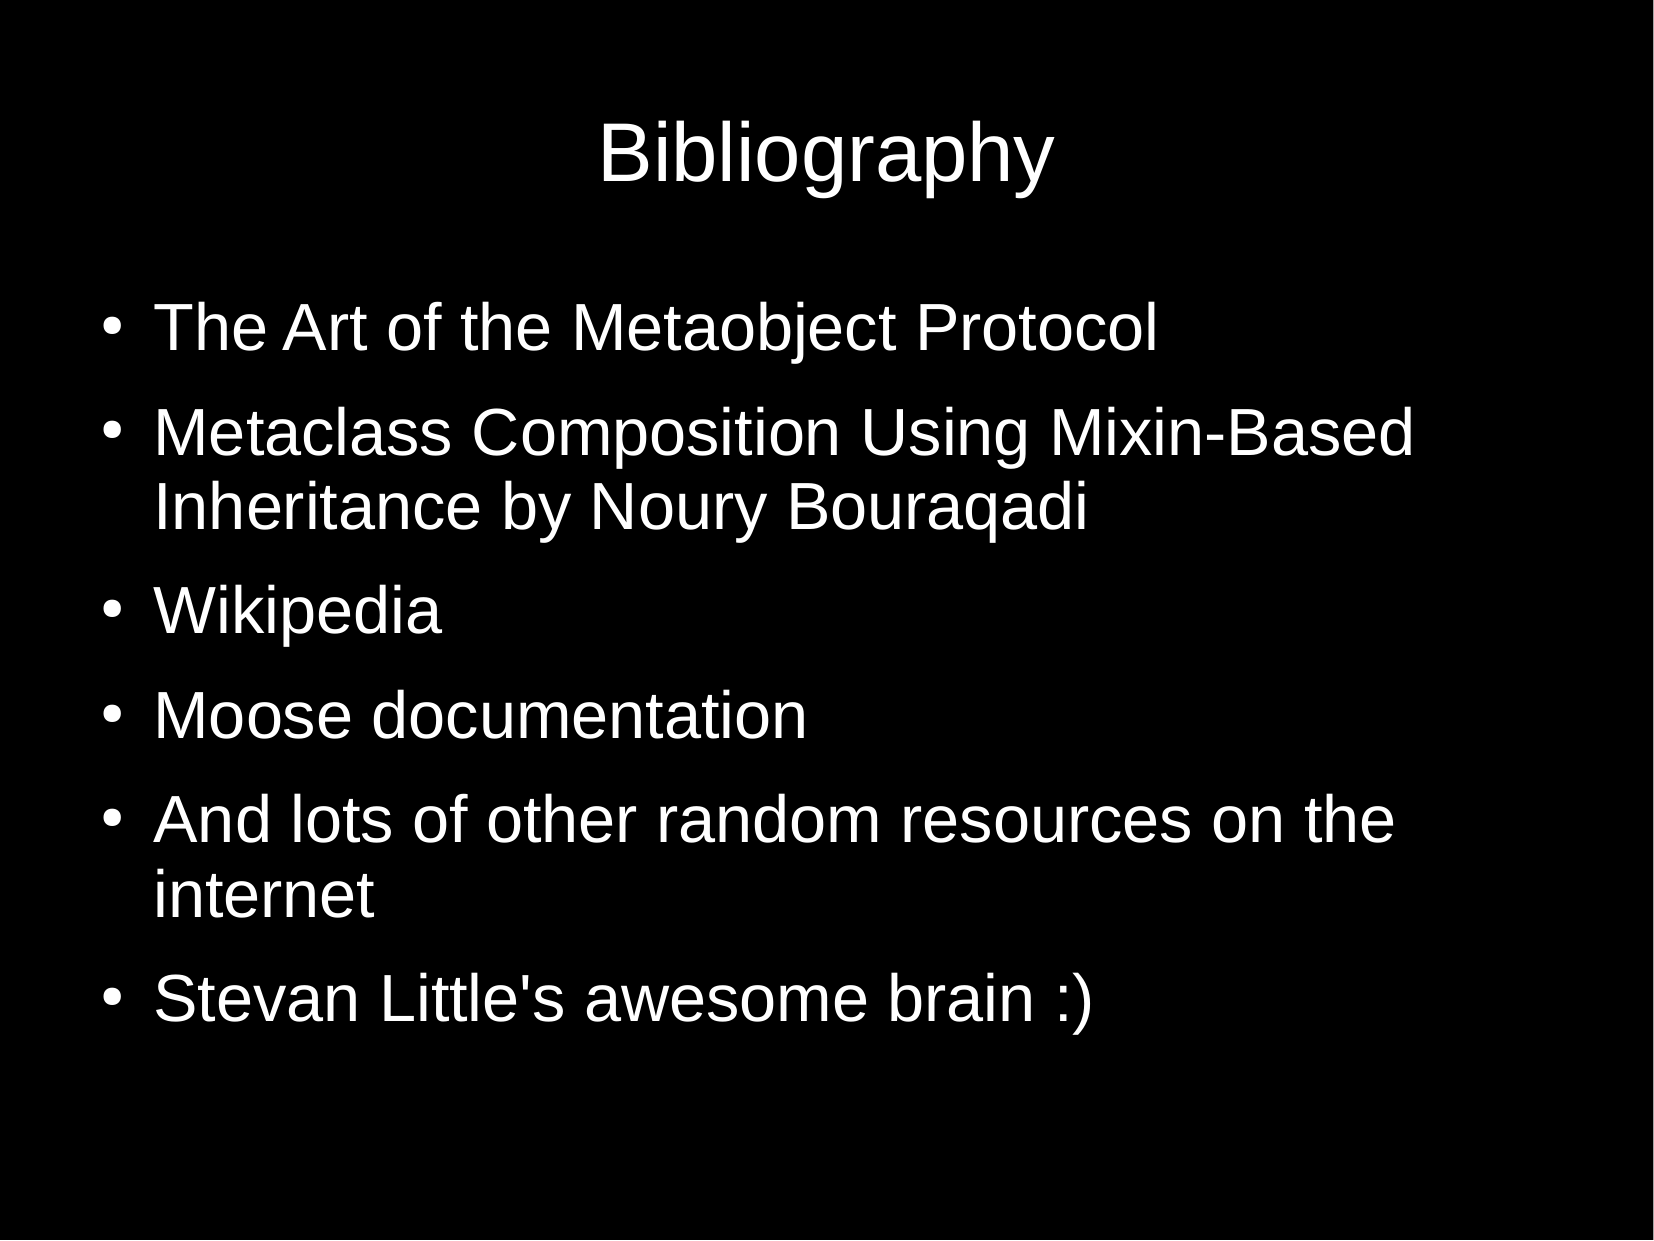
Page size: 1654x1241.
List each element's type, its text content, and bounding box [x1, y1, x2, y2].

list The Art of the Metaobject Protocol Metaclass Composition Using Mixin-Based Inheritance by Noury Bouraqadi Wikipedia Moose documentation And lots of other random resources on the internet Stevan Little's awesome brain :) [82, 290, 1538, 1037]
title Bibliography [82, 49, 1571, 257]
